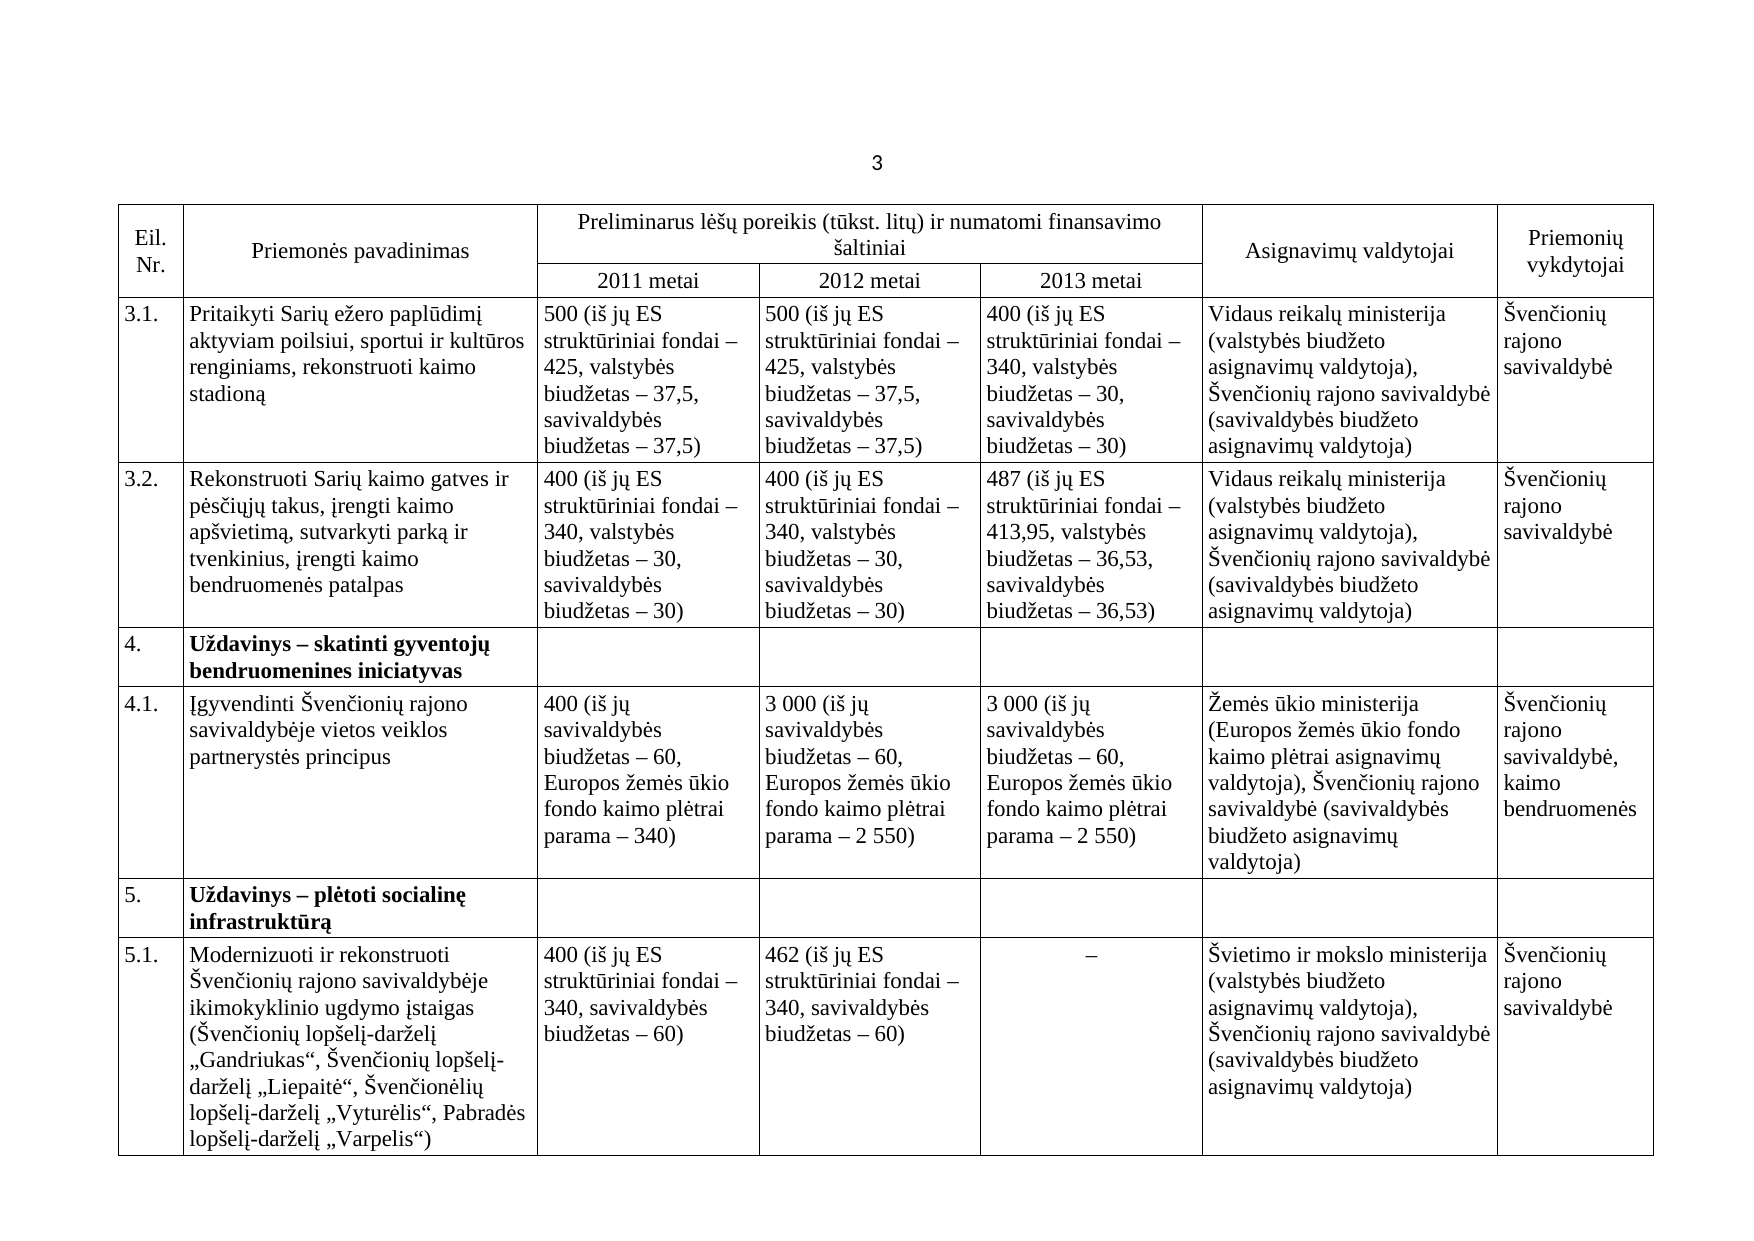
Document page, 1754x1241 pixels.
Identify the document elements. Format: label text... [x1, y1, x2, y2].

table_cell 400 (iš jų ES struktūriniai fondai – 340, valstybės biudžetas – 30, savivaldybės biudžetas – 30) [538, 463, 759, 627]
table_header Priemonių vykdytojai [1498, 205, 1653, 297]
table_cell [981, 628, 1202, 686]
table_cell 500 (iš jų ES struktūriniai fondai – 425, valstybės biudžetas – 37,5, savivaldybės biudžetas – 37,5) [538, 298, 759, 462]
table_cell 487 (iš jų ES struktūriniai fondai – 413,95, valstybės biudžetas – 36,53, savivaldybės biudžetas – 36,53) [981, 463, 1202, 627]
table_cell [1203, 628, 1497, 686]
table_cell 400 (iš jų ES struktūriniai fondai – 340, valstybės biudžetas – 30, savivaldybės biudžetas – 30) [760, 463, 980, 627]
table_cell 5. [119, 879, 183, 937]
table_cell [1498, 628, 1653, 686]
table_cell 462 (iš jų ES struktūriniai fondai – 340, savivaldybės biudžetas – 60) [760, 938, 980, 1155]
table_header Asignavimų valdytojai [1203, 205, 1497, 297]
table_cell Rekonstruoti Sarių kaimo gatves ir pėsčiųjų takus, įrengti kaimo apšvietimą, sutvarkyti parką ir tvenkinius, įrengti kaimo bendruomenės patalpas [184, 463, 537, 627]
table_cell Uždavinys – skatinti gyventojų bendruomenines iniciatyvas [184, 628, 537, 686]
table_cell 2011 metai [538, 264, 759, 297]
table_cell Švenčionių rajono savivaldybė, kaimo bendruomenės [1498, 687, 1653, 877]
table_cell [538, 628, 759, 686]
table_cell [760, 628, 980, 686]
table_cell 4.1. [119, 687, 183, 877]
table_cell [1203, 879, 1497, 937]
table_cell Švietimo ir mokslo ministerija (valstybės biudžeto asignavimų valdytoja), Švenčionių rajono savivaldybė (savivaldybės biudžeto asignavimų valdytoja) [1203, 938, 1497, 1155]
table_cell 2012 metai [760, 264, 980, 297]
table_header Eil. Nr. [119, 205, 183, 297]
table_cell Uždavinys – plėtoti socialinę infrastruktūrą [184, 879, 537, 937]
table_cell Įgyvendinti Švenčionių rajono savivaldybėje vietos veiklos partnerystės principus [184, 687, 537, 877]
table_cell 3.2. [119, 463, 183, 627]
table_cell 400 (iš jų savivaldybės biudžetas – 60, Europos žemės ūkio fondo kaimo plėtrai parama – 340) [538, 687, 759, 877]
table_cell Pritaikyti Sarių ežero paplūdimį aktyviam poilsiui, sportui ir kultūros renginiams, rekonstruoti kaimo stadioną [184, 298, 537, 462]
table_cell 3 000 (iš jų savivaldybės biudžetas – 60, Europos žemės ūkio fondo kaimo plėtrai parama – 2 550) [981, 687, 1202, 877]
table_cell Modernizuoti ir rekonstruoti Švenčionių rajono savivaldybėje ikimokyklinio ugdymo įstaigas (Švenčionių lopšelį-darželį „Gandriukas“, Švenčionių lopšelį-darželį „Liepaitė“, Švenčionėlių lopšelį-darželį „Vyturėlis“, Pabradės lopšelį-darželį „Varpelis“) [184, 938, 537, 1155]
table_cell Žemės ūkio ministerija (Europos žemės ūkio fondo kaimo plėtrai asignavimų valdytoja), Švenčionių rajono savivaldybė (savivaldybės biudžeto asignavimų valdytoja) [1203, 687, 1497, 877]
table_cell 400 (iš jų ES struktūriniai fondai – 340, savivaldybės biudžetas – 60) [538, 938, 759, 1155]
table_cell 2013 metai [981, 264, 1202, 297]
table_cell 3.1. [119, 298, 183, 462]
table_cell Vidaus reikalų ministerija (valstybės biudžeto asignavimų valdytoja), Švenčionių rajono savivaldybė (savivaldybės biudžeto asignavimų valdytoja) [1203, 298, 1497, 462]
table_cell 500 (iš jų ES struktūriniai fondai – 425, valstybės biudžetas – 37,5, savivaldybės biudžetas – 37,5) [760, 298, 980, 462]
table_cell [981, 879, 1202, 937]
table_header Preliminarus lėšų poreikis (tūkst. litų) ir numatomi finansavimo šaltiniai [538, 205, 1202, 263]
table_cell 400 (iš jų ES struktūriniai fondai – 340, valstybės biudžetas – 30, savivaldybės biudžetas – 30) [981, 298, 1202, 462]
table_cell [760, 879, 980, 937]
table_cell – [981, 938, 1202, 1155]
table_cell 4. [119, 628, 183, 686]
table_cell [1498, 879, 1653, 937]
table_cell Švenčionių rajono savivaldybė [1498, 938, 1653, 1155]
table_cell Švenčionių rajono savivaldybė [1498, 298, 1653, 462]
table_cell 5.1. [119, 938, 183, 1155]
table_cell Vidaus reikalų ministerija (valstybės biudžeto asignavimų valdytoja), Švenčionių rajono savivaldybė (savivaldybės biudžeto asignavimų valdytoja) [1203, 463, 1497, 627]
table_cell [538, 879, 759, 937]
table_cell 3 000 (iš jų savivaldybės biudžetas – 60, Europos žemės ūkio fondo kaimo plėtrai parama – 2 550) [760, 687, 980, 877]
table_cell Švenčionių rajono savivaldybė [1498, 463, 1653, 627]
table_header Priemonės pavadinimas [184, 205, 537, 297]
